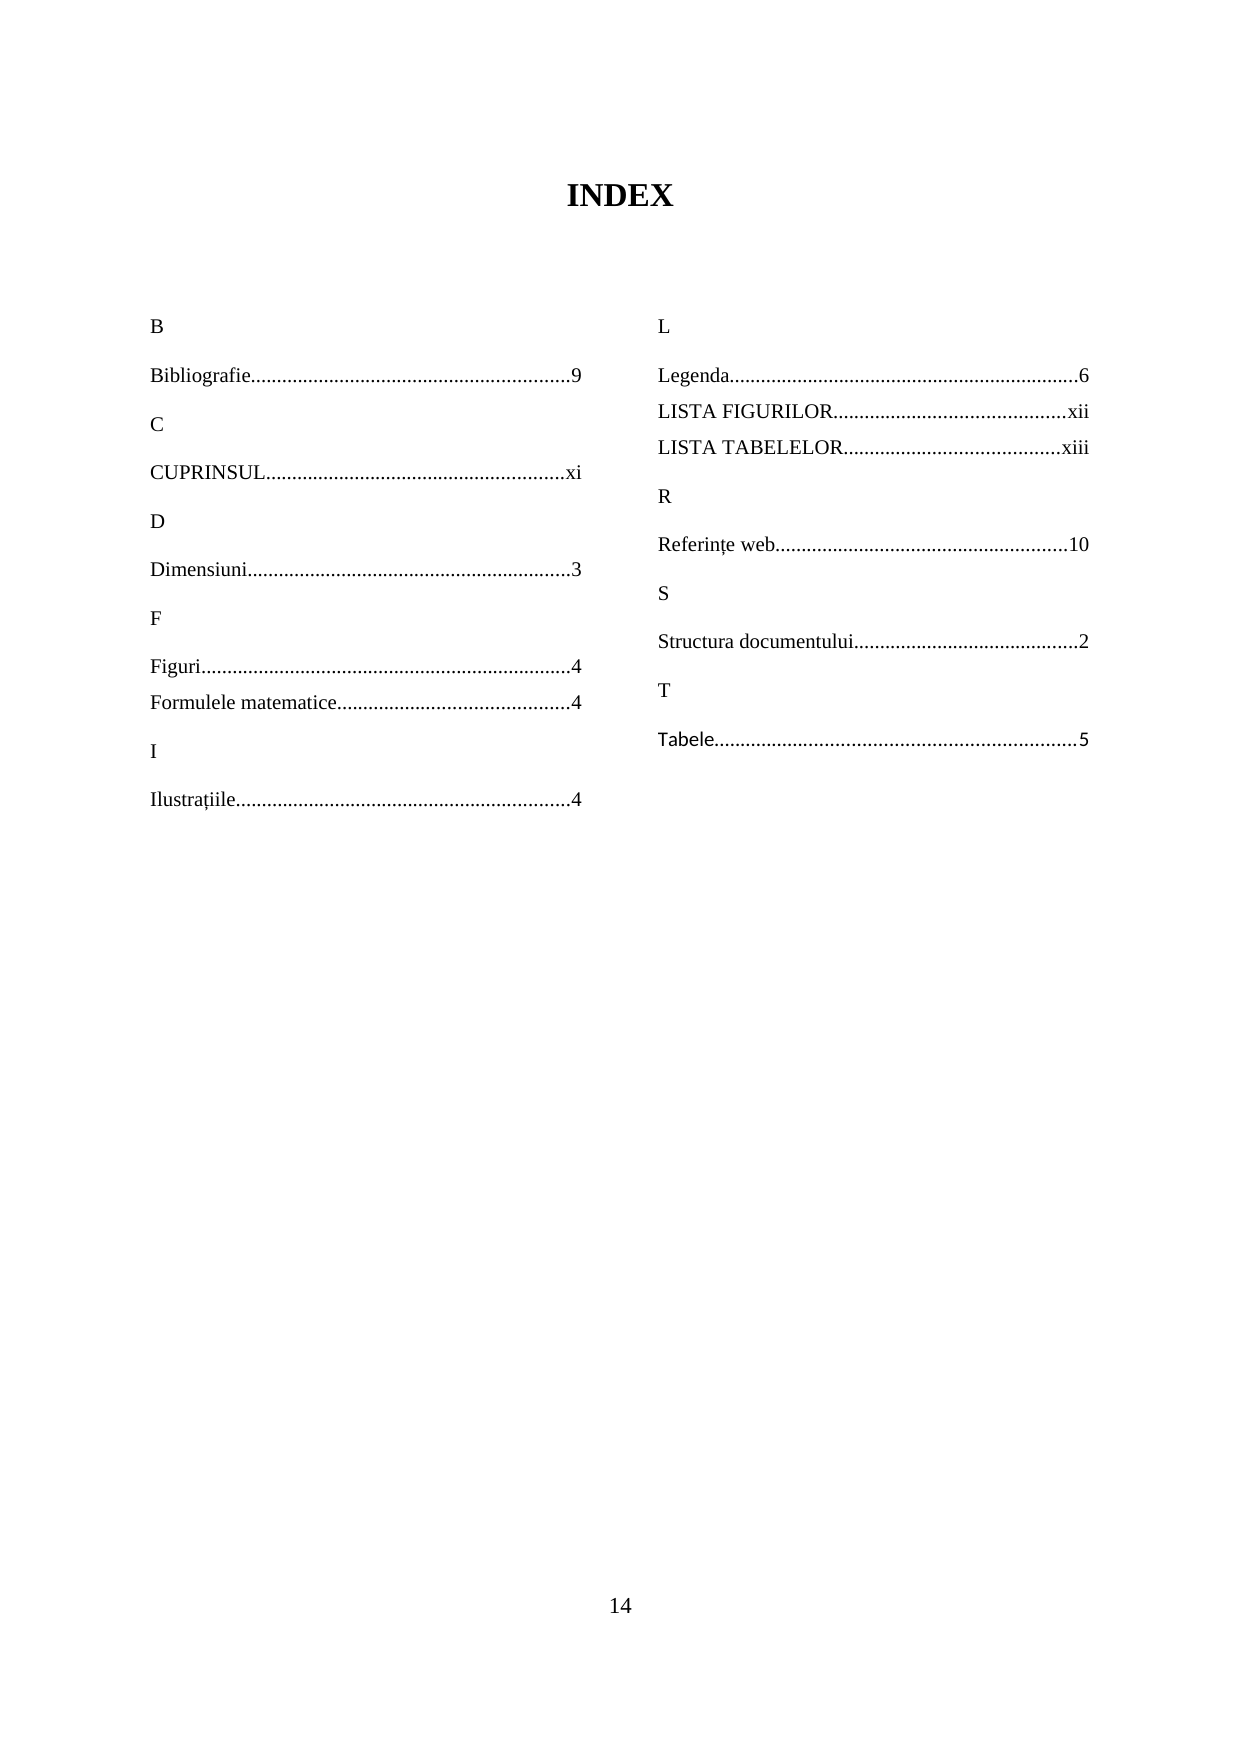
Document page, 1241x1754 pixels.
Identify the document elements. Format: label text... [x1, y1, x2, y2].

text LISTA TABELELOR xiii [658, 435, 1090, 459]
text Bibliografie 9 [150, 363, 583, 387]
text Tabele 5 [658, 726, 1090, 752]
text Structura documentului 2 [658, 629, 1090, 653]
subtitle S [658, 581, 1090, 605]
subtitle I [150, 739, 583, 763]
text Formulele matematice 4 [150, 690, 583, 714]
subtitle T [658, 678, 1090, 702]
subtitle B [150, 314, 583, 338]
text Ilustrațiile 4 [150, 787, 583, 811]
text Figuri 4 [150, 654, 583, 678]
subtitle C [150, 411, 583, 436]
subtitle L [658, 314, 1090, 338]
text Legenda 6 [658, 363, 1090, 387]
subtitle R [658, 483, 1090, 508]
subtitle Index [150, 175, 1090, 213]
text CUPRINSUL xi [150, 460, 583, 484]
subtitle F [150, 606, 583, 630]
text Dimensiuni 3 [150, 557, 583, 581]
text LISTA FIGURILOR xii [658, 399, 1090, 423]
subtitle D [150, 508, 583, 533]
text Referințe web 10 [658, 532, 1090, 556]
